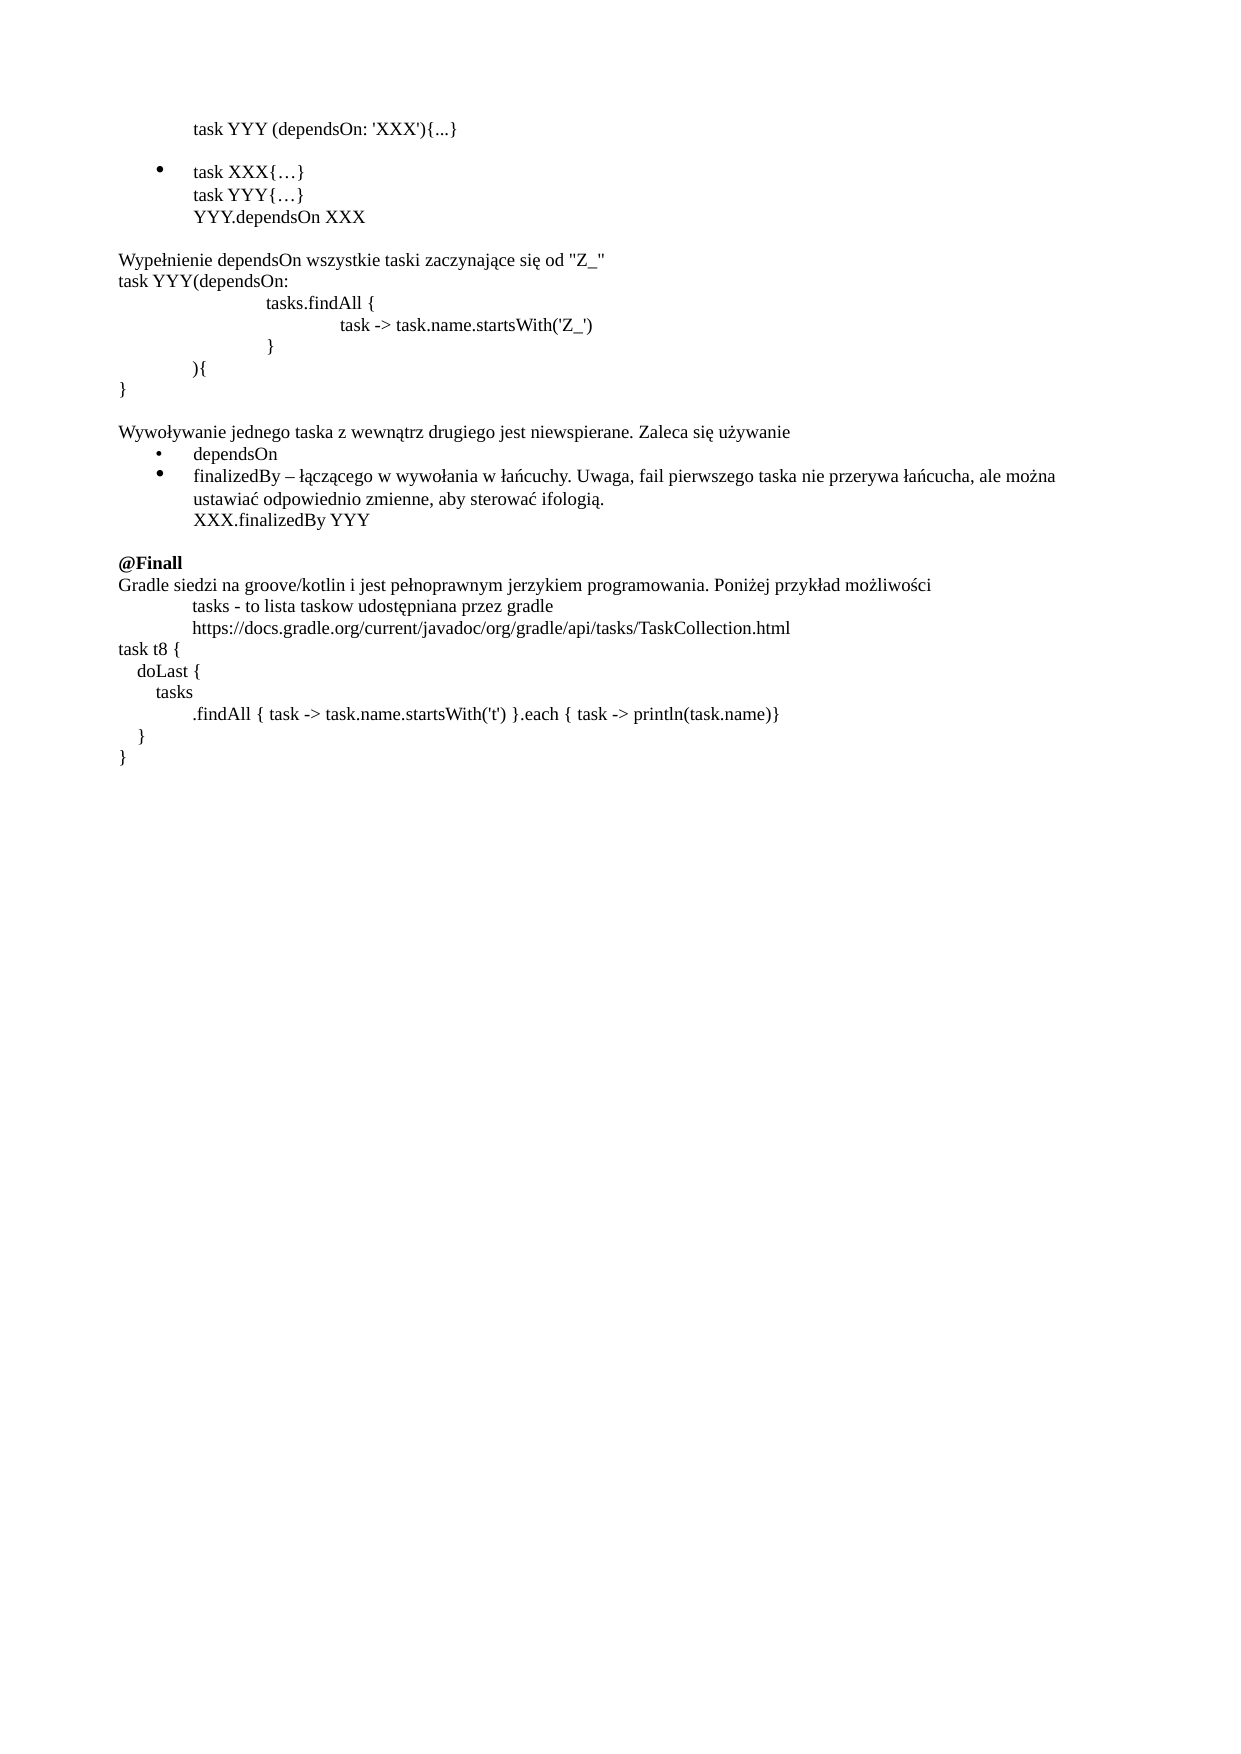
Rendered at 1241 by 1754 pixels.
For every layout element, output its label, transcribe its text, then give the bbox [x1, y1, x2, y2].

text } [118, 335, 1122, 357]
text task t8 { [118, 638, 1122, 660]
list dependsOn [156, 443, 1122, 464]
list task YYY{…} [156, 184, 1122, 206]
list finalizedBy – łączącego w wywołania w łańcuchy. Uwaga, fail pierwszego taska nie przerywa łańcucha, ale można ustawiać odpowiednio zmienne, aby sterować ifologią. [156, 464, 1122, 509]
text tasks [118, 681, 1122, 703]
text https://docs.gradle.org/current/javadoc/org/gradle/api/tasks/TaskCollection.html [118, 617, 1122, 638]
list task XXX{…} [156, 161, 1122, 184]
text task YYY(dependsOn: [118, 270, 1122, 292]
text @Finall [118, 552, 1122, 574]
text ){ [118, 357, 1122, 378]
text Wypełnienie dependsOn wszystkie taski zaczynające się od "Z_" [118, 249, 1122, 270]
text .findAll { task -> task.name.startsWith('t') }.each { task -> println(task.name)} [118, 703, 1122, 724]
text Wywoływanie jednego taska z wewnątrz drugiego jest niewspierane. Zaleca się używanie [118, 421, 1122, 443]
text doLast { [118, 660, 1122, 681]
text Gradle siedzi na groove/kotlin i jest pełnoprawnym jerzykiem programowania. Poniżej przykład możliwości [118, 574, 1122, 595]
list XXX.finalizedBy YYY [156, 509, 1122, 531]
list YYY.dependsOn XXX [156, 206, 1122, 227]
text } [118, 746, 1122, 768]
text tasks - to lista taskow udostępniana przez gradle [118, 595, 1122, 617]
list task YYY (dependsOn: 'XXX'){...} [156, 118, 1122, 140]
text tasks.findAll { [118, 292, 1122, 313]
text } [118, 724, 1122, 746]
text task -> task.name.startsWith('Z_') [118, 313, 1122, 335]
text } [118, 378, 1122, 400]
